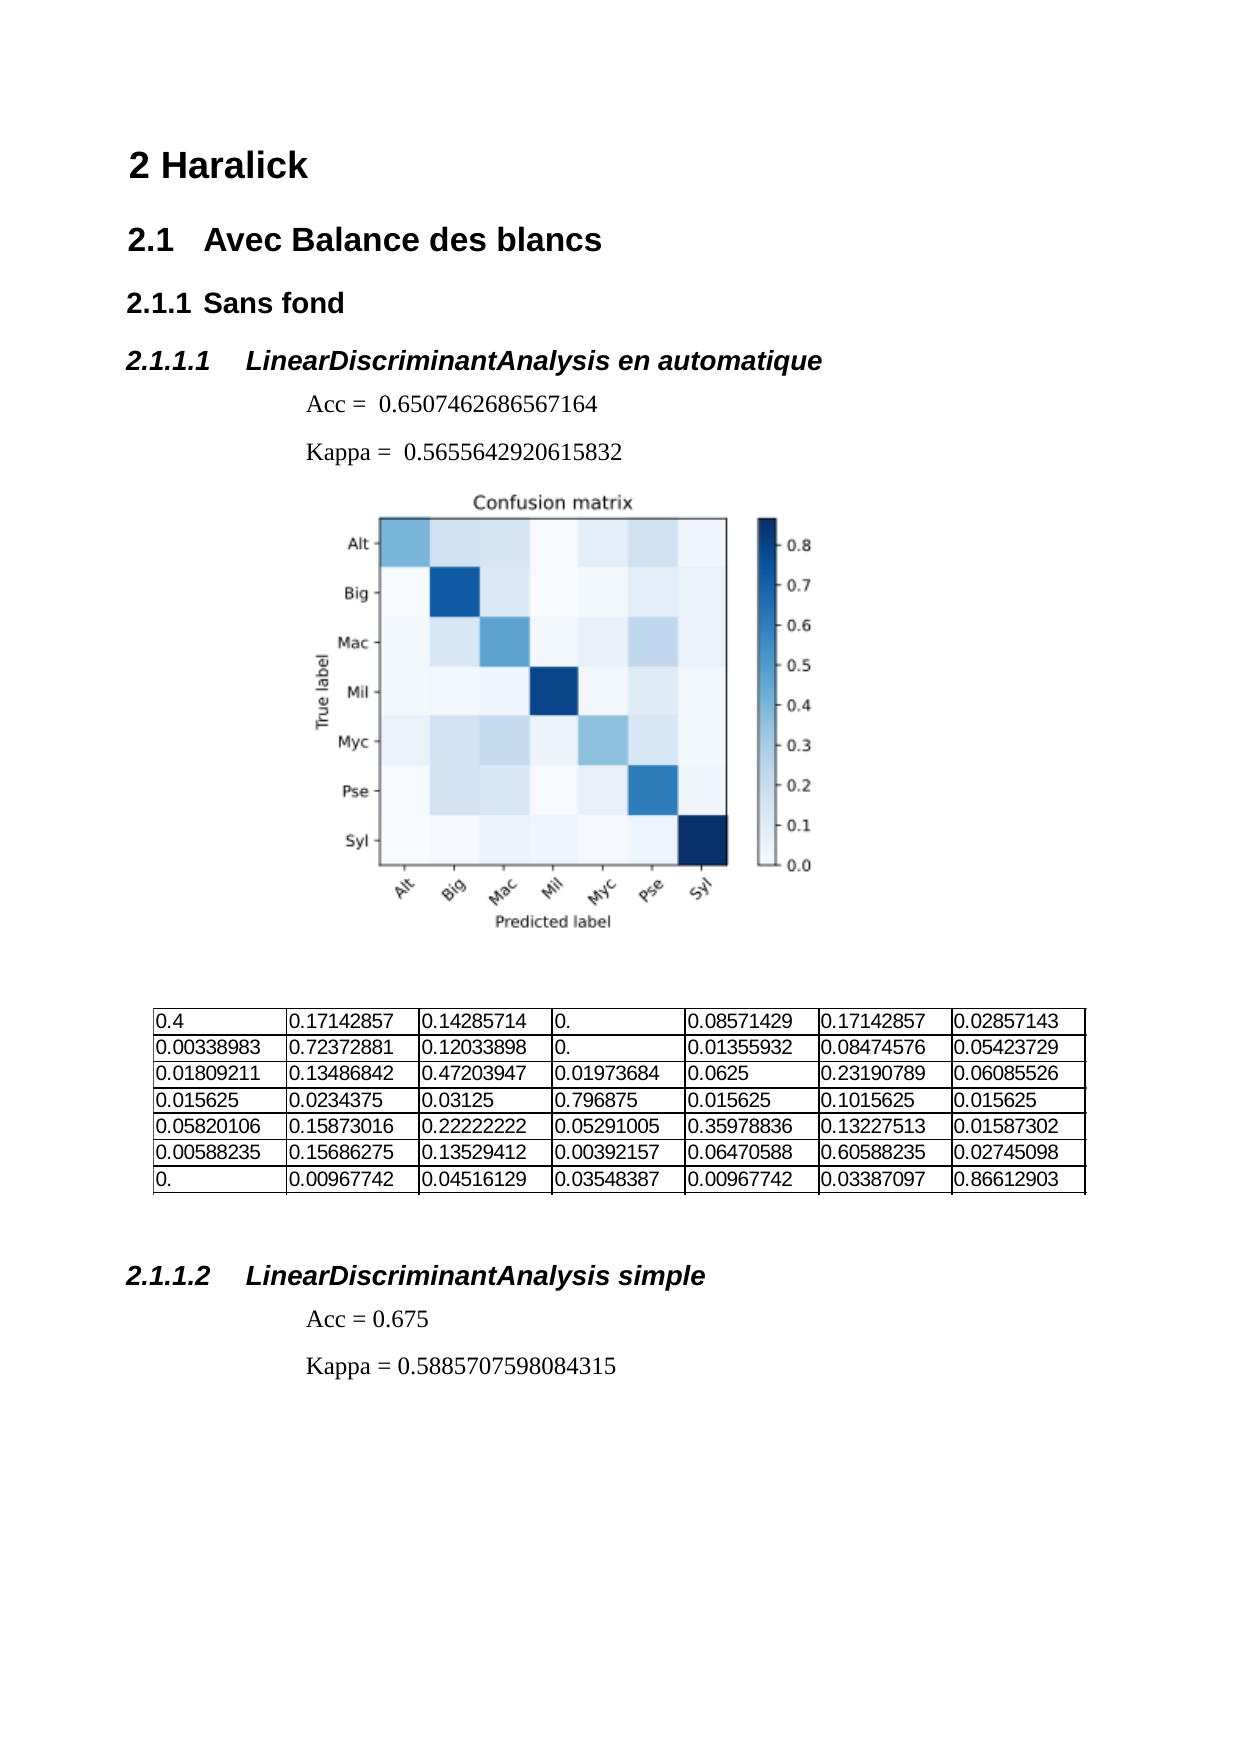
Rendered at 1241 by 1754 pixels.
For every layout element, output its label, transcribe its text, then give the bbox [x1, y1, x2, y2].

list Acc = 0.675 [268, 1304, 1122, 1332]
subtitle LinearDiscriminantAnalysis simple [118, 1259, 1122, 1291]
subtitle LinearDiscriminantAnalysis en automatique [118, 344, 1122, 376]
list Acc = 0.6507462686567164 [268, 389, 1122, 418]
list Kappa = 0.5655642920615832 [268, 437, 1122, 465]
subtitle Avec Balance des blancs [118, 220, 1122, 259]
subtitle Haralick [118, 143, 1122, 187]
subtitle Sans fond [118, 286, 1122, 319]
list Kappa = 0.5885707598084315 [268, 1351, 1122, 1380]
picture [305, 484, 823, 942]
